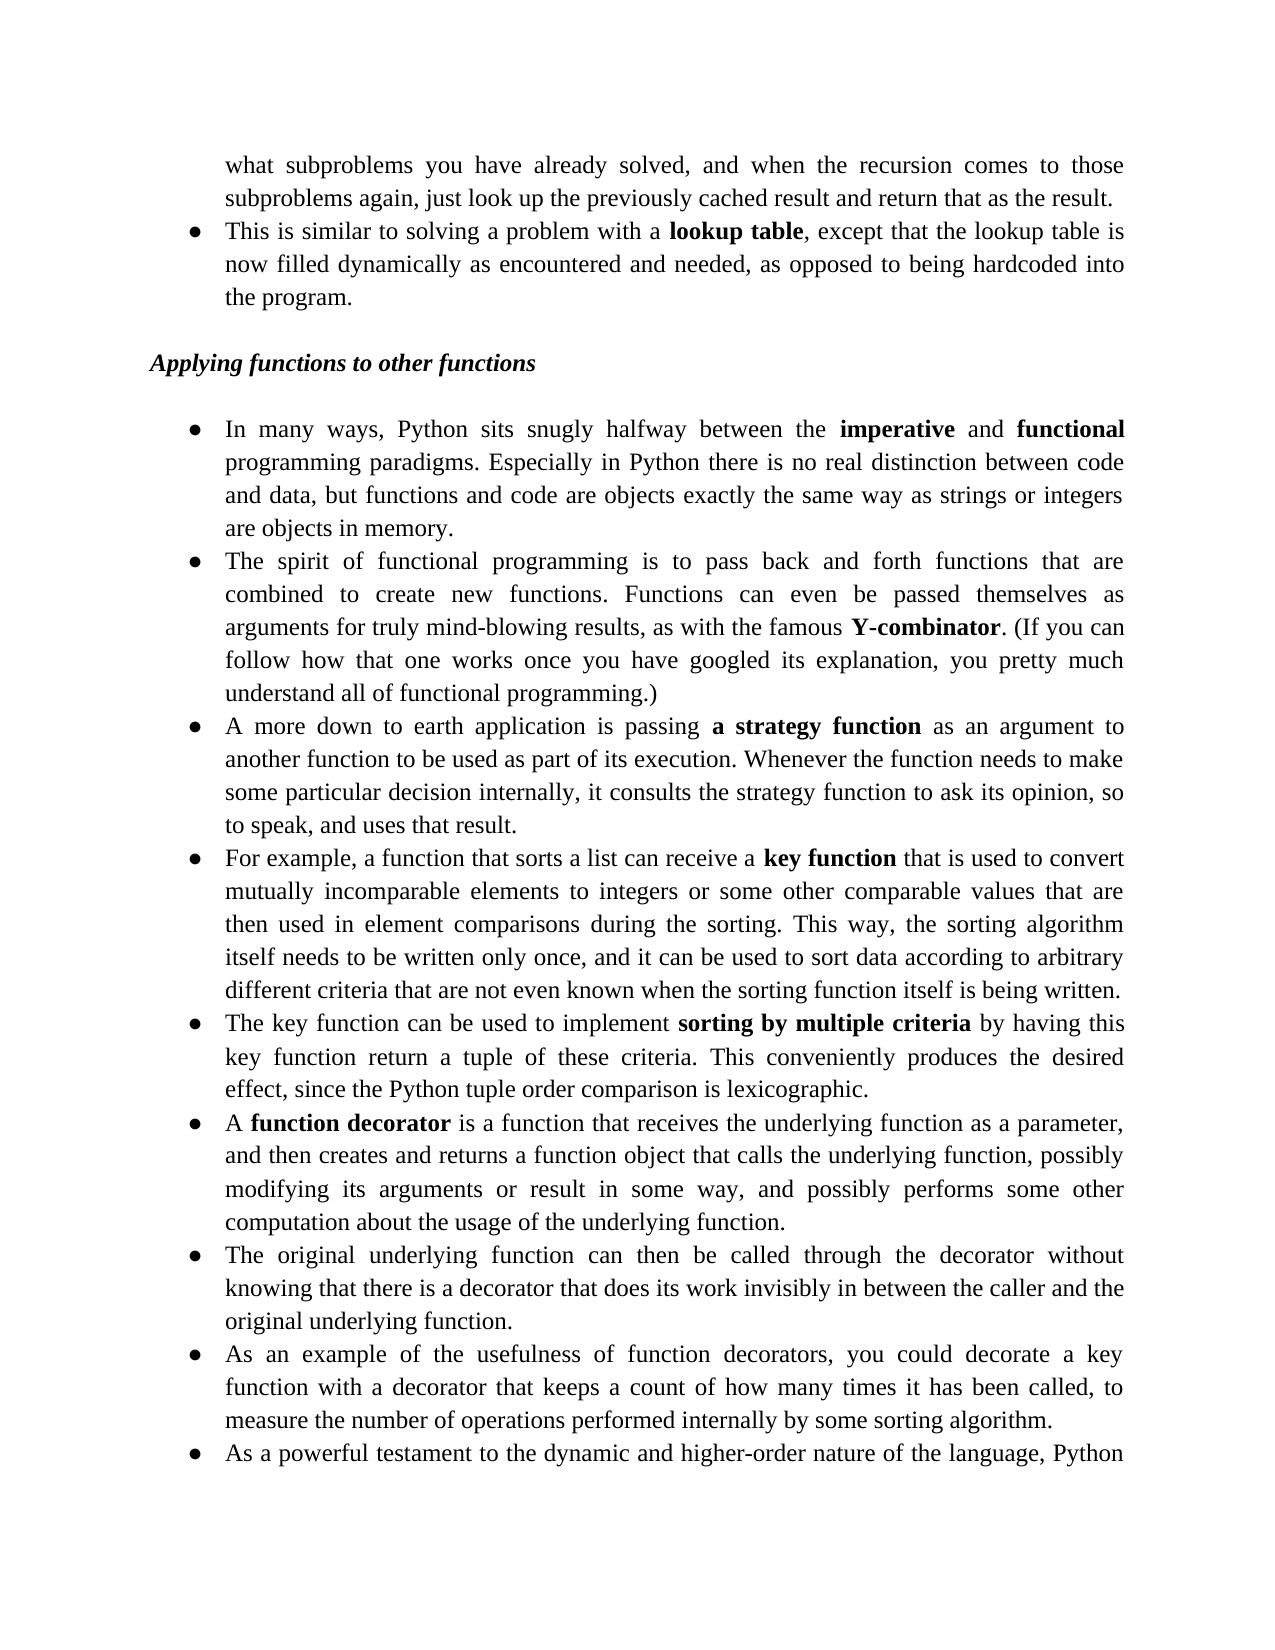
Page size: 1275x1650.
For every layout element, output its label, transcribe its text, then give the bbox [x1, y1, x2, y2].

list The spirit of functional programming is to pass back and forth functions that are combined to create new functions. Functions can even be passed themselves as arguments for truly mind-blowing results, as with the famous Y-combinator. (If you can follow how that one works once you have googled its explanation, you pretty much understand all of functional programming.) [187, 546, 1125, 707]
list For example, a function that sorts a list can receive a key function that is used to convert mutually incomparable elements to integers or some other comparable values that are then used in element comparisons during the sorting. This way, the sorting algorithm itself needs to be written only once, and it can be used to sort data according to arbitrary different criteria that are not even known when the sorting function itself is being written. [187, 843, 1125, 1004]
list The key function can be used to implement sorting by multiple criteria by having this key function return a tuple of these criteria. This conveniently produces the desired effect, since the Python tuple order comparison is lexicographic. [187, 1008, 1125, 1103]
list A more down to earth application is passing a strategy function as an argument to another function to be used as part of its execution. Whenever the function needs to make some particular decision internally, it consults the strategy function to ask its opinion, so to speak, and uses that result. [187, 711, 1125, 839]
list The original underlying function can then be called through the decorator without knowing that there is a decorator that does its work invisibly in between the caller and the original underlying function. [187, 1240, 1125, 1334]
list This is similar to solving a problem with a lookup table, except that the lookup table is now filled dynamically as encountered and needed, as opposed to being hardcoded into the program. [187, 216, 1125, 311]
list In many ways, Python sits snugly halfway between the imperative and functional programming paradigms. Especially in Python there is no real distinction between code and data, but functions and code are objects exactly the same way as strings or integers are objects in memory. [187, 414, 1125, 542]
list A function decorator is a function that receives the underlying function as a parameter, and then creates and returns a function object that calls the underlying function, possibly modifying its arguments or result in some way, and possibly performs some other computation about the usage of the underlying function. [187, 1108, 1125, 1235]
text Applying functions to other functions [150, 348, 1125, 377]
list As an example of the usefulness of function decorators, you could decorate a key function with a decorator that keeps a count of how many times it has been called, to measure the number of operations performed internally by some sorting algorithm. [187, 1339, 1125, 1433]
list As a powerful testament to the dynamic and higher-order nature of the language, Python [187, 1438, 1125, 1467]
list what subproblems you have already solved, and when the recursion comes to those subproblems again, just look up the previously cached result and return that as the result. [187, 150, 1125, 212]
